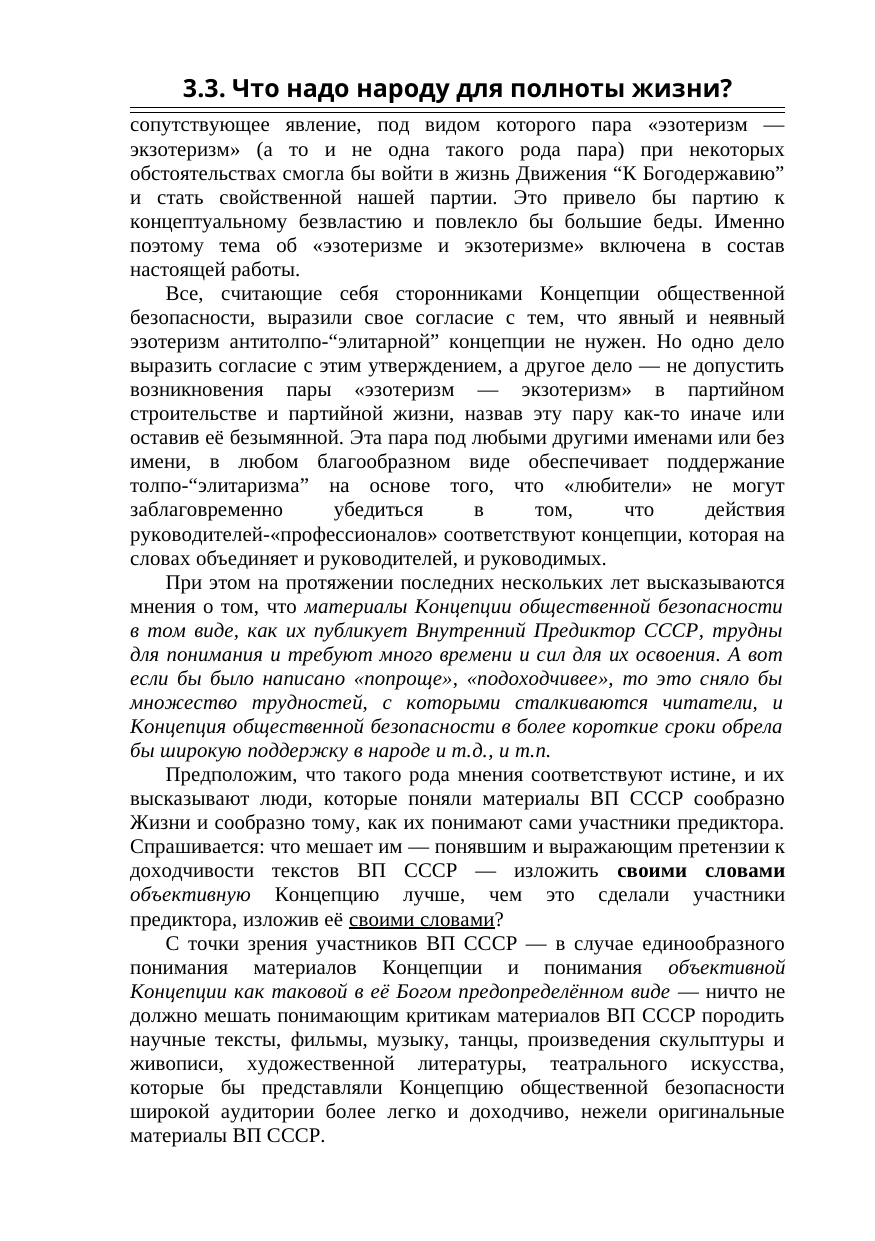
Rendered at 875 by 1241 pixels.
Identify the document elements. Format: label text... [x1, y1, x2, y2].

text С точки зрения участников ВП СССР — в случае единообразного понимания материалов Концепции и понимания объективной Концепции как таковой в её Богом предопределённом виде — ничто не должно мешать понимающим критикам материалов ВП СССР породить научные тексты, фильмы, музыку, танцы, произведения скульптуры и живописи, художественной литературы, театрального искусства, которые бы представляли Концепцию общественной безопасности широкой аудитории более легко и доходчиво, нежели оригинальные материалы ВП СССР. [130, 930, 785, 1147]
text сопутствующее явление, под видом которого пара «эзотеризм — экзотеризм» (а то и не одна такого рода пара) при некоторых обстоятельствах смогла бы войти в жизнь Движения “К Богодержавию” и стать свойственной нашей партии. Это привело бы партию к концептуальному безвластию и повлекло бы большие беды. Именно поэтому тема об «эзоте­ризме и экзотеризме» включена в состав настоящей работы. [130, 113, 785, 281]
text Все, считающие себя сторонниками Концепции общественной безопасности, выразили свое согласие с тем, что явный и неявный эзотеризм антитолпо-“элитарной” концепции не нужен. Но одно дело выразить согласие с этим утверждением, а другое дело — не допустить возникновения пары «эзотеризм — экзотеризм» в партийном строительстве и партийной жизни, назвав эту пару как-то иначе или оставив её безымянной. Эта пара под любыми другими именами или без имени, в любом благообразном виде обеспечивает поддержание толпо-“элитаризма” на основе того, что «любители» не могут заблаговременно убедиться в том, что действия руководителей-«профессионалов» соответствуют концепции, которая на словах объединяет и руководителей, и руководимых. [130, 281, 785, 569]
text Предположим, что такого рода мнения соответствуют истине, и их высказывают люди, которые поняли материалы ВП СССР сообразно Жизни и сообразно тому, как их понимают сами участники предиктора. Спрашивается: что мешает им — понявшим и выражающим претензии к доходчивости текстов ВП СССР — изложить своими словами объективную Концепцию лучше, чем это сделали участники предиктора, изложив её своими словами? [130, 762, 785, 930]
text При этом на протяжении последних нескольких лет высказываются мнения о том, что материалы Концепции общественной безопасности в том виде, как их публикует Внутренний Предиктор СССР, трудны для понимания и требуют много времени и сил для их освоения. А вот если бы было написано «попроще», «подоходчивее», то это сняло бы множество трудностей, с которыми сталкиваются читатели, и Концепция общественной безопасности в более короткие сроки обрела бы широкую поддержку в народе и т.д., и т.п. [130, 569, 785, 762]
